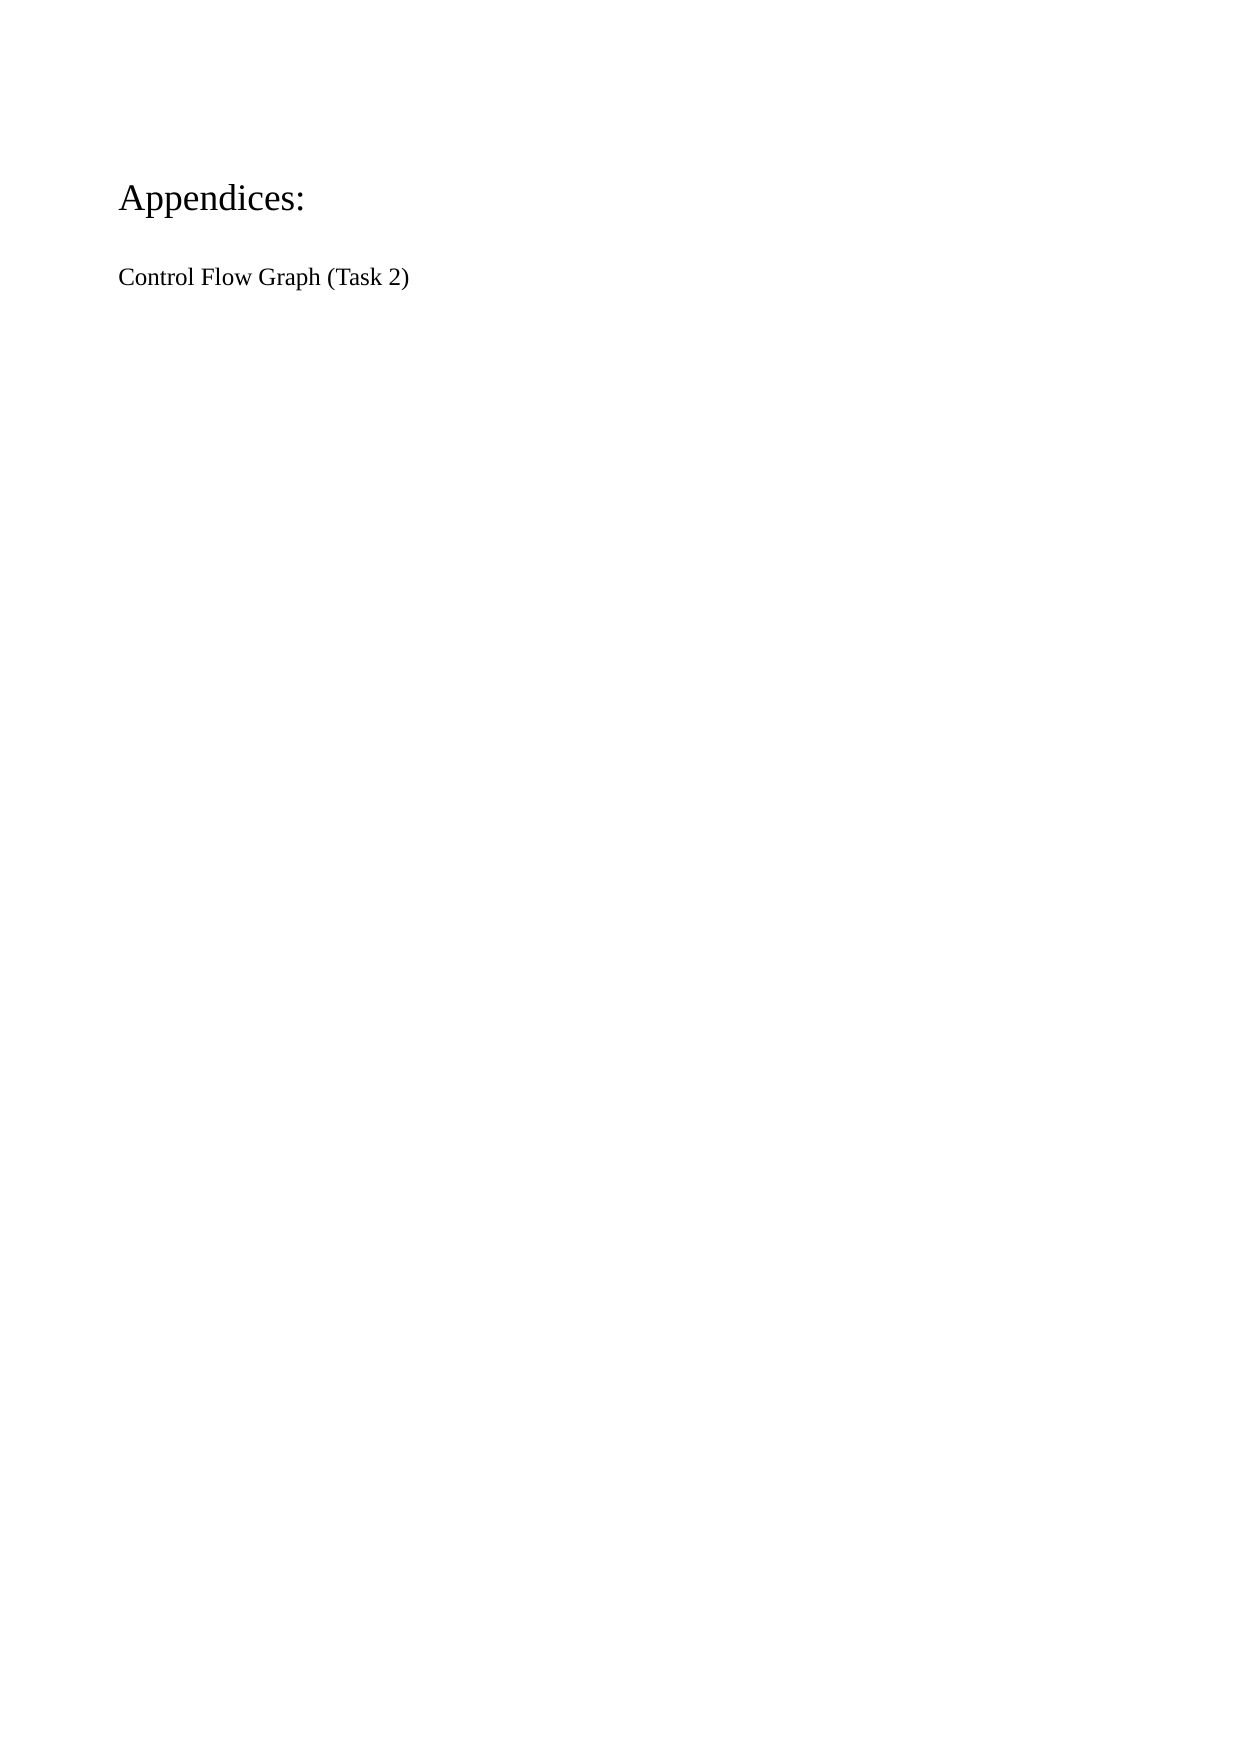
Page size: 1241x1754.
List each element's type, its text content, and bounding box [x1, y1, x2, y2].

text Appendices: [118, 176, 1122, 219]
text Control Flow Graph (Task 2) [118, 262, 1122, 291]
